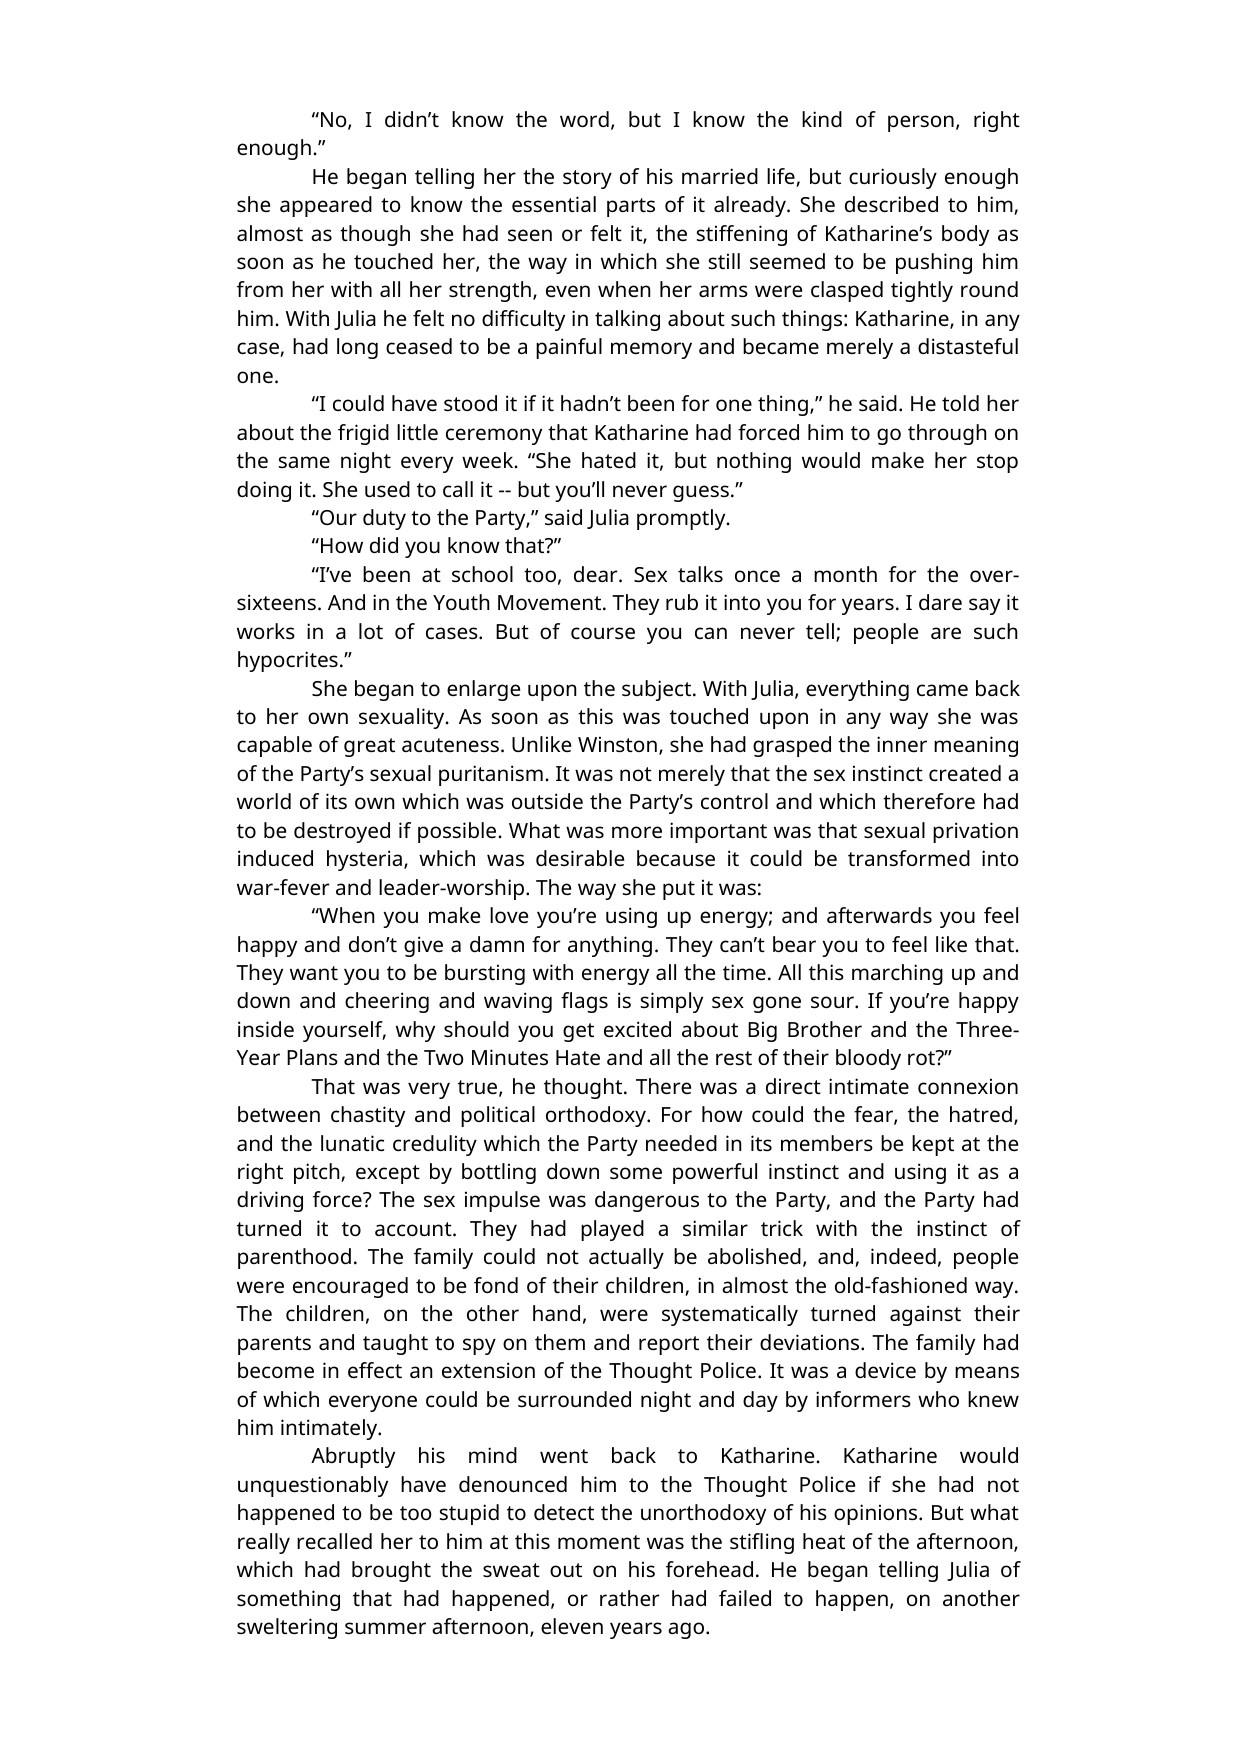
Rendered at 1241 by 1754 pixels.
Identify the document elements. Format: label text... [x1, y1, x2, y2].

text “Our duty to the Party,” said Julia promptly. [236, 503, 1021, 532]
text “I could have stood it if it hadn’t been for one thing,” he said. He told her about the frigid little ceremony that Katharine had forced him to go through on the same night every week. “She hated it, but nothing would make her stop doing it. She used to call it -- but you’ll never guess.” [236, 389, 1021, 503]
text “No, I didn’t know the word, but I know the kind of person, right enough.” [236, 105, 1021, 162]
text “How did you know that?” [236, 532, 1021, 560]
text She began to enlarge upon the subject. With Julia, everything came back to her own sexuality. As soon as this was touched upon in any way she was capable of great acuteness. Unlike Winston, she had grasped the inner meaning of the Party’s sexual puritanism. It was not merely that the sex instinct created a world of its own which was outside the Party’s control and which therefore had to be destroyed if possible. What was more important was that sexual privation induced hysteria, which was desirable because it could be transformed into war-fever and leader-worship. The way she put it was: [236, 674, 1021, 901]
text That was very true, he thought. There was a direct intimate connexion between chastity and political orthodoxy. For how could the fear, the hatred, and the lunatic credulity which the Party needed in its members be kept at the right pitch, except by bottling down some powerful instinct and using it as a driving force? The sex impulse was dangerous to the Party, and the Party had turned it to account. They had played a similar trick with the instinct of parenthood. The family could not actually be abolished, and, indeed, people were encouraged to be fond of their children, in almost the old-fashioned way. The children, on the other hand, were systematically turned against their parents and taught to spy on them and report their deviations. The family had become in effect an extension of the Thought Police. It was a device by means of which everyone could be surrounded night and day by informers who knew him intimately. [236, 1072, 1021, 1442]
text He began telling her the story of his married life, but curiously enough she appeared to know the essential parts of it already. She described to him, almost as though she had seen or felt it, the stiffening of Katharine’s body as soon as he touched her, the way in which she still seemed to be pushing him from her with all her strength, even when her arms were clasped tightly round him. With Julia he felt no difficulty in talking about such things: Katharine, in any case, had long ceased to be a painful memory and became merely a distasteful one. [236, 162, 1021, 389]
text “When you make love you’re using up energy; and afterwards you feel happy and don’t give a damn for anything. They can’t bear you to feel like that. They want you to be bursting with energy all the time. All this marching up and down and cheering and waving flags is simply sex gone sour. If you’re happy inside yourself, why should you get excited about Big Brother and the Three-Year Plans and the Two Minutes Hate and all the rest of their bloody rot?” [236, 901, 1021, 1072]
text “I’ve been at school too, dear. Sex talks once a month for the over-sixteens. And in the Youth Movement. They rub it into you for years. I dare say it works in a lot of cases. But of course you can never tell; people are such hypocrites.” [236, 560, 1021, 674]
text Abruptly his mind went back to Katharine. Katharine would unquestionably have denounced him to the Thought Police if she had not happened to be too stupid to detect the unorthodoxy of his opinions. But what really recalled her to him at this moment was the stifling heat of the afternoon, which had brought the sweat out on his forehead. He began telling Julia of something that had happened, or rather had failed to happen, on another sweltering summer afternoon, eleven years ago. [236, 1442, 1021, 1641]
